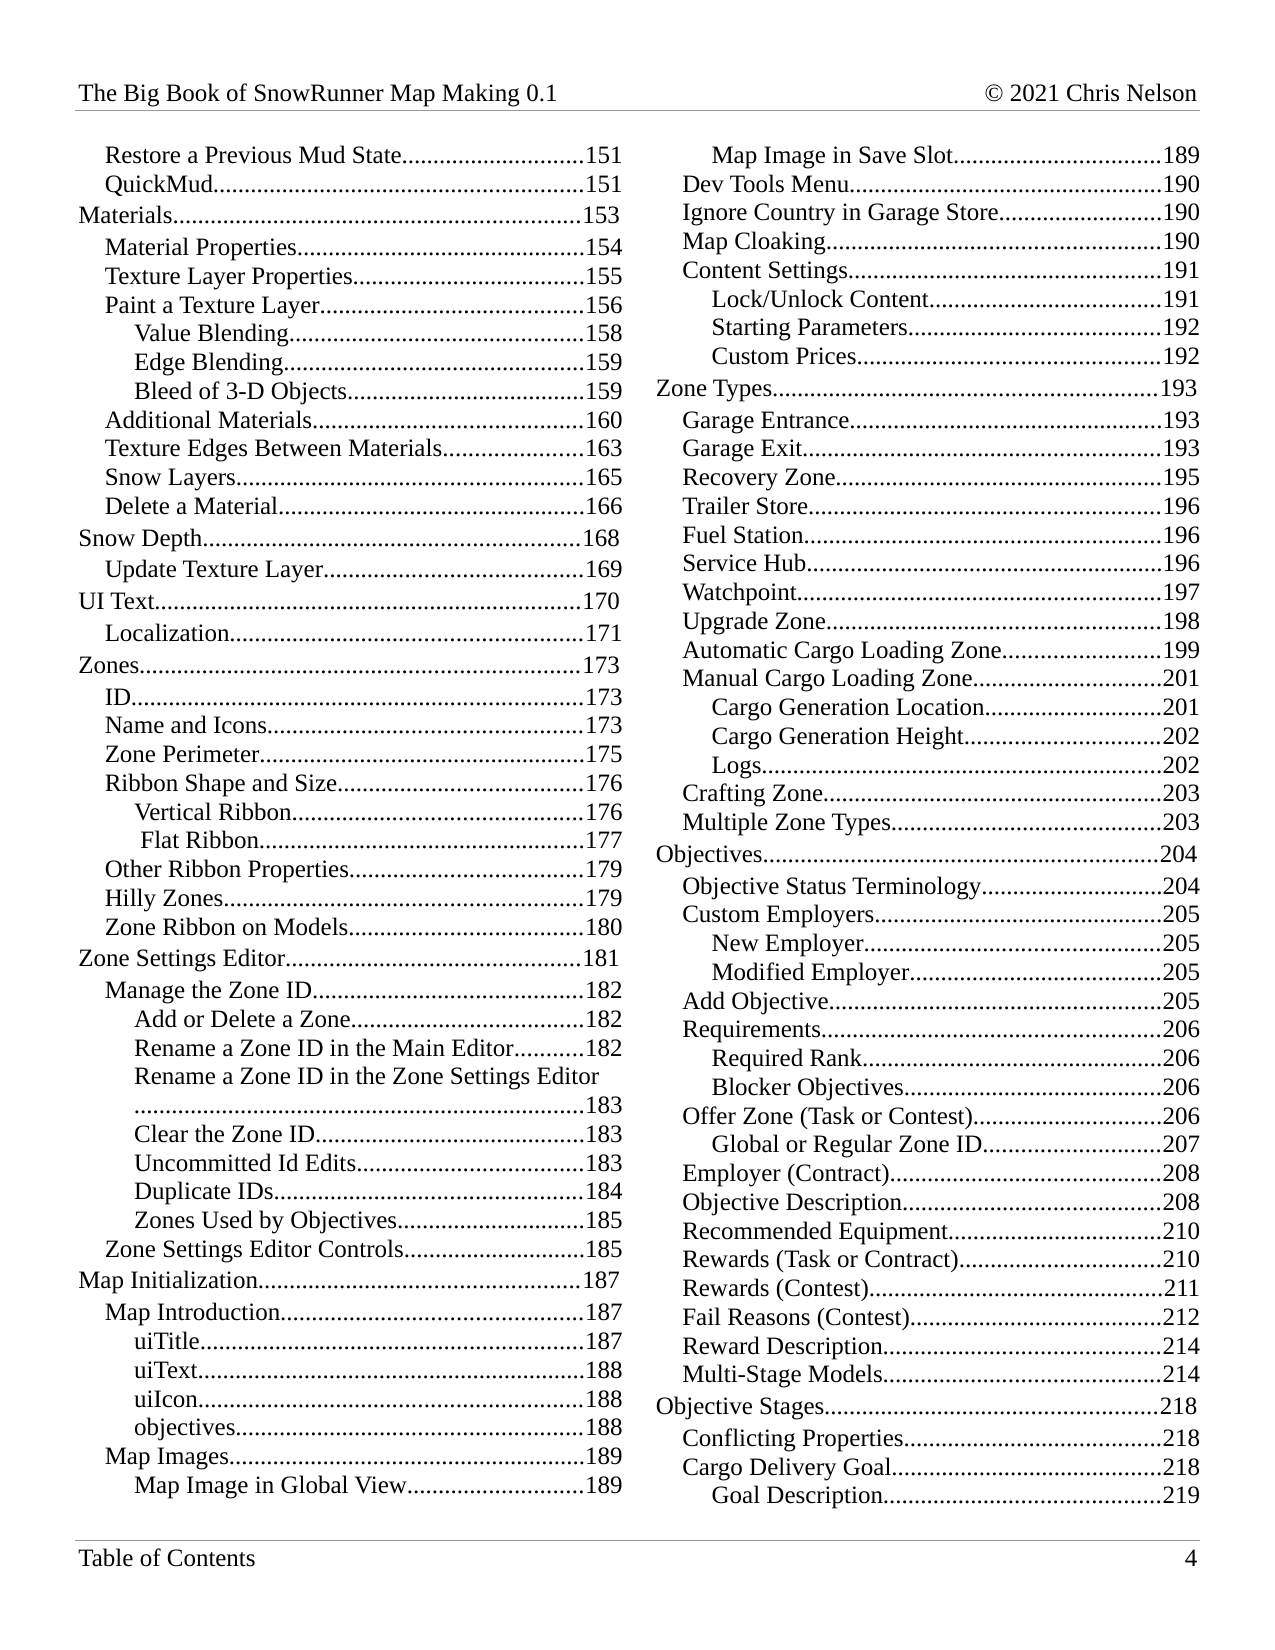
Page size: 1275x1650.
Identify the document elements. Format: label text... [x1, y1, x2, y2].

text Offer Zone (Task or Contest) 206 [682, 1101, 1200, 1129]
text Zones 173 [75, 647, 622, 682]
text Automatic Cargo Loading Zone 199 [682, 635, 1200, 663]
text Additional Materials 160 [104, 405, 622, 433]
text ID 173 [104, 682, 622, 710]
text Map Image in Save Slot 189 [711, 140, 1200, 169]
text Other Ribbon Properties 179 [104, 854, 622, 883]
text Map Image in Global View 189 [134, 1470, 622, 1499]
text Bleed of 3‑D Objects 159 [134, 376, 622, 405]
text Zone Settings Editor Controls 185 [104, 1234, 622, 1263]
text Employer (Contract) 208 [682, 1158, 1200, 1187]
text Global or Regular Zone ID 207 [711, 1129, 1200, 1158]
text uiIcon 188 [134, 1384, 622, 1412]
text Manual Cargo Loading Zone 201 [682, 663, 1200, 692]
text Starting Parameters 192 [711, 312, 1200, 341]
text Custom Prices 192 [711, 341, 1200, 370]
text Materials 153 [75, 197, 622, 232]
text uiText 188 [134, 1355, 622, 1384]
text Recovery Zone 195 [682, 462, 1200, 491]
text Texture Edges Between Materials 163 [104, 433, 622, 462]
text Name and Icons 173 [104, 710, 622, 739]
text Cargo Delivery Goal 218 [682, 1452, 1200, 1481]
text Material Properties 154 [104, 232, 622, 261]
text Snow Layers 165 [104, 462, 622, 491]
text New Employer 205 [711, 928, 1200, 957]
text Fuel Station 196 [682, 520, 1200, 548]
text Reward Description 214 [682, 1331, 1200, 1359]
text Clear the Zone ID 183 [134, 1119, 622, 1148]
text Requirements 206 [682, 1014, 1200, 1043]
text Conflicting Properties 218 [682, 1423, 1200, 1452]
text Required Rank 206 [711, 1043, 1200, 1072]
text Recommended Equipment 210 [682, 1216, 1200, 1244]
text Zone Settings Editor 181 [75, 940, 622, 975]
text Rewards (Contest) 211 [682, 1273, 1200, 1302]
text Map Cloaking 190 [682, 226, 1200, 255]
text Objective Description 208 [682, 1187, 1200, 1216]
text Zones Used by Objectives 185 [134, 1205, 622, 1234]
text Zone Types 193 [652, 370, 1200, 405]
text Multi-Stage Models 214 [682, 1359, 1200, 1388]
text Crafting Zone 203 [682, 778, 1200, 807]
text Objectives 204 [652, 836, 1200, 871]
text QuickMud 151 [104, 169, 622, 197]
text Value Blending 158 [134, 318, 622, 347]
text Add Objective 205 [682, 986, 1200, 1014]
text Fail Reasons (Contest) 212 [682, 1302, 1200, 1331]
text Rename a Zone ID in the Zone Settings Editor 183 [134, 1061, 622, 1119]
text Zone Ribbon on Models 180 [104, 912, 622, 940]
text Texture Layer Properties 155 [104, 261, 622, 290]
text Localization 171 [104, 618, 622, 647]
text Hilly Zones 179 [104, 883, 622, 912]
text Snow Depth 168 [75, 520, 622, 554]
text Map Images 189 [104, 1441, 622, 1470]
text Multiple Zone Types 203 [682, 807, 1200, 836]
text Trailer Store 196 [682, 491, 1200, 520]
text Map Introduction 187 [104, 1297, 622, 1326]
text Cargo Generation Height 202 [711, 721, 1200, 750]
text Map Initialization 187 [75, 1263, 622, 1297]
text Service Hub 196 [682, 548, 1200, 577]
text Content Settings 191 [682, 255, 1200, 284]
text Zone Perimeter 175 [104, 739, 622, 768]
text Duplicate IDs 184 [134, 1176, 622, 1205]
text Modified Employer 205 [711, 957, 1200, 986]
text UI Text 170 [75, 583, 622, 618]
text Delete a Material 166 [104, 491, 622, 520]
text Dev Tools Menu 190 [682, 169, 1200, 197]
text Upgrade Zone 198 [682, 606, 1200, 635]
text Uncommitted Id Edits 183 [134, 1148, 622, 1176]
text Objective Status Terminology 204 [682, 871, 1200, 899]
text Goal Description 219 [711, 1481, 1200, 1509]
text Add or Delete a Zone 182 [134, 1004, 622, 1033]
text objectives 188 [134, 1412, 622, 1441]
text Paint a Texture Layer 156 [104, 290, 622, 318]
text Lock/Unlock Content 191 [711, 284, 1200, 312]
text Edge Blending 159 [134, 347, 622, 376]
text Ribbon Shape and Size 176 [104, 768, 622, 797]
text Rename a Zone ID in the Main Editor 182 [134, 1033, 622, 1061]
text Logs 202 [711, 750, 1200, 778]
text Objective Stages 218 [652, 1388, 1200, 1423]
text Flat Ribbon 177 [134, 825, 622, 854]
text Update Texture Layer 169 [104, 554, 622, 583]
text Manage the Zone ID 182 [104, 975, 622, 1004]
text Restore a Previous Mud State 151 [104, 140, 622, 169]
text Custom Employers 205 [682, 899, 1200, 928]
text Vertical Ribbon 176 [134, 797, 622, 825]
text Ignore Country in Garage Store 190 [682, 197, 1200, 226]
text Garage Exit 193 [682, 433, 1200, 462]
text Garage Entrance 193 [682, 405, 1200, 433]
text uiTitle 187 [134, 1326, 622, 1355]
text Blocker Objectives 206 [711, 1072, 1200, 1101]
text Watchpoint 197 [682, 577, 1200, 606]
text Cargo Generation Location 201 [711, 692, 1200, 721]
text Rewards (Task or Contract) 210 [682, 1244, 1200, 1273]
